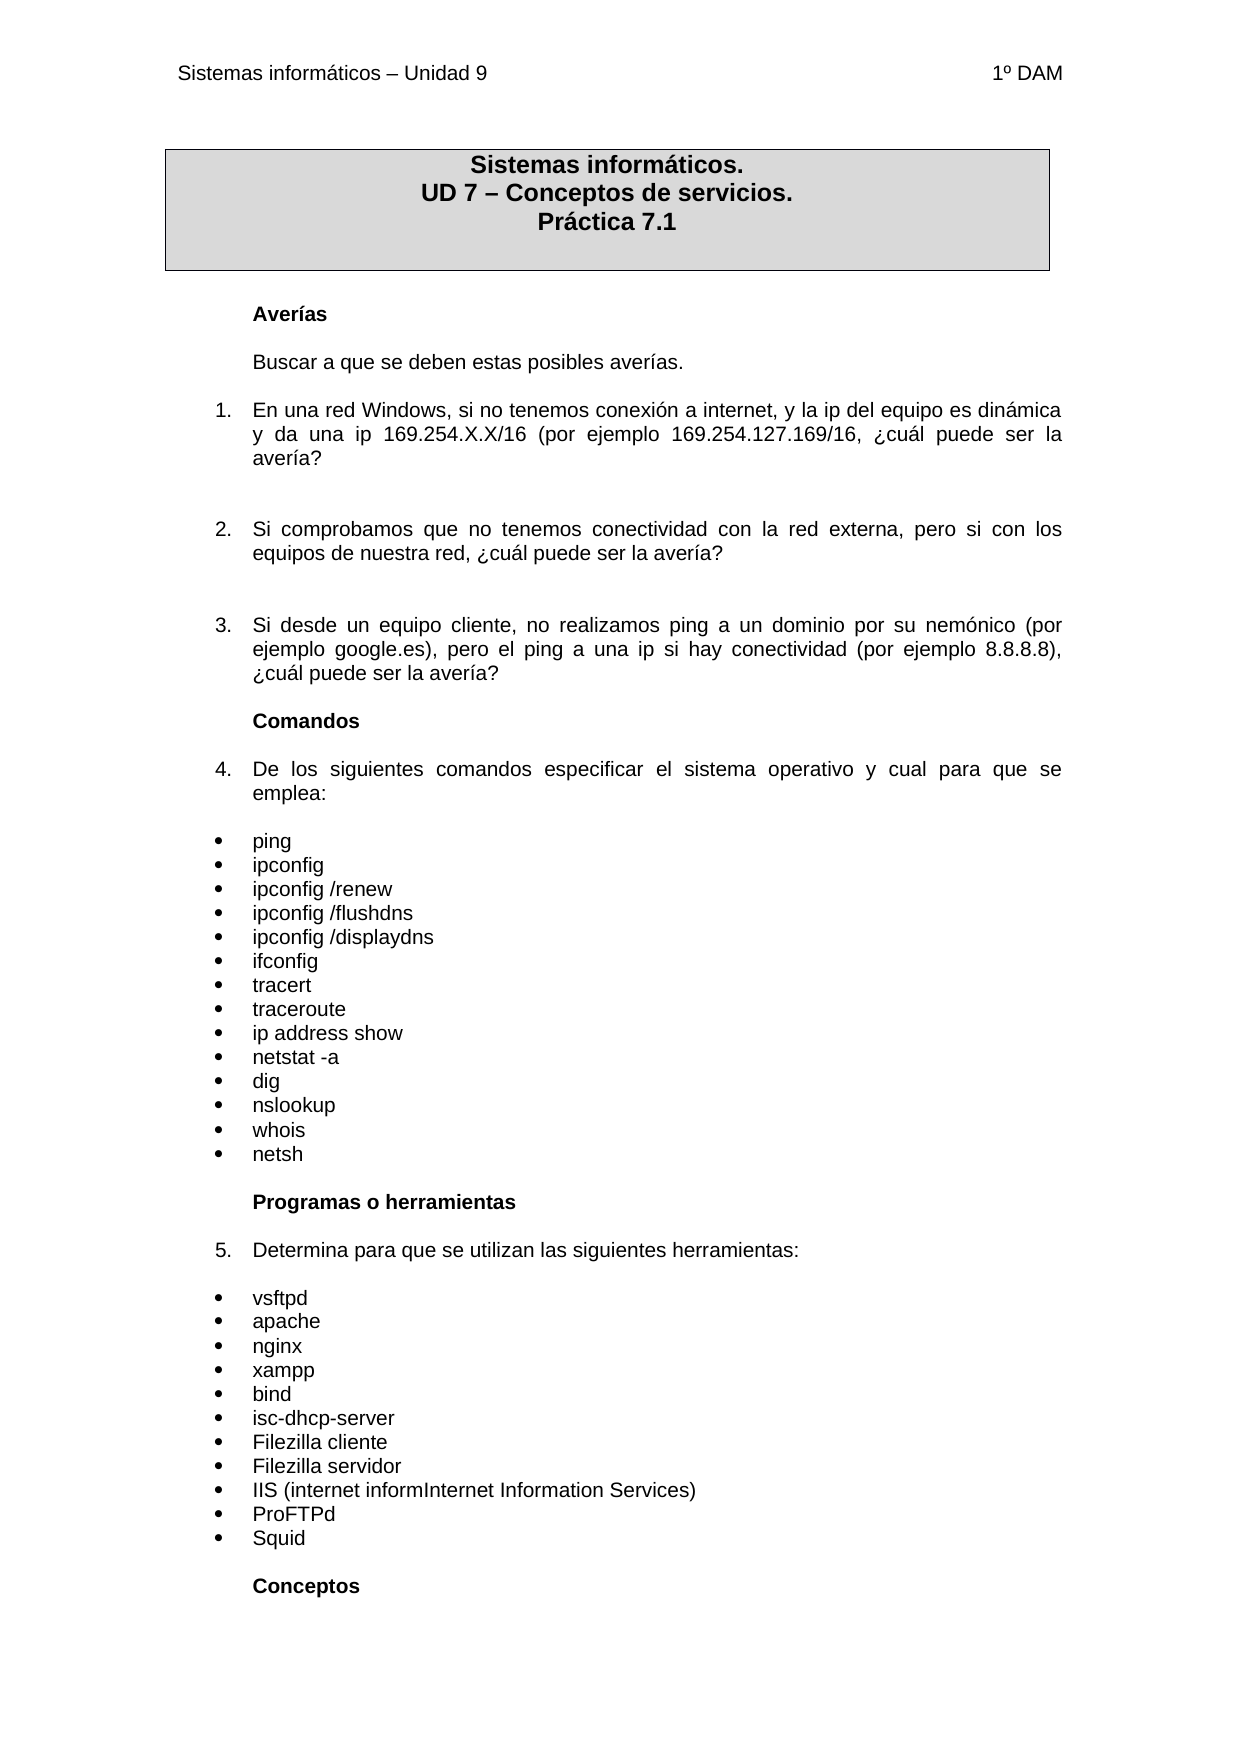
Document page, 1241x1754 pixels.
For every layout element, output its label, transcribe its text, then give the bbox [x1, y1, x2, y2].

list nslookup [215, 1093, 1063, 1117]
list De los siguientes comandos especificar el sistema operativo y cual para que se emplea: [215, 757, 1063, 805]
list Squid [215, 1526, 1063, 1550]
list ping [215, 829, 1063, 853]
list Filezilla servidor [215, 1454, 1063, 1478]
list dig [215, 1069, 1063, 1093]
list ifconfig [215, 949, 1063, 973]
table_header Sistemas informáticos. UD 7 – Conceptos de servicios. Práctica 7.1 [166, 150, 1049, 270]
list ipconfig [215, 853, 1063, 877]
list vsftpd [215, 1285, 1063, 1309]
list Programas o herramientas [252, 1189, 1063, 1213]
list Averías [252, 302, 1063, 326]
list nginx [215, 1333, 1063, 1357]
list tracert [215, 973, 1063, 997]
list traceroute [215, 997, 1063, 1021]
list apache [215, 1309, 1063, 1333]
list ipconfig /flushdns [215, 901, 1063, 925]
list ipconfig /renew [215, 877, 1063, 901]
list ip address show [215, 1021, 1063, 1045]
list Filezilla cliente [215, 1430, 1063, 1454]
list isc-dhcp-server [215, 1406, 1063, 1430]
list Si comprobamos que no tenemos conectividad con la red externa, pero si con los equipos de nuestra red, ¿cuál puede ser la avería? [215, 517, 1063, 565]
list bind [215, 1382, 1063, 1406]
list Conceptos [252, 1574, 1063, 1598]
list Si desde un equipo cliente, no realizamos ping a un dominio por su nemónico (por ejemplo google.es), pero el ping a una ip si hay conectividad (por ejemplo 8.8.8.8), ¿cuál puede ser la avería? [215, 613, 1063, 685]
list xampp [215, 1357, 1063, 1382]
list Buscar a que se deben estas posibles averías. [252, 349, 1063, 373]
list netsh [215, 1141, 1063, 1166]
list IIS (internet informInternet Information Services) [215, 1478, 1063, 1502]
list ipconfig /displaydns [215, 925, 1063, 949]
list netstat -a [215, 1045, 1063, 1069]
list whois [215, 1117, 1063, 1141]
list Determina para que se utilizan las siguientes herramientas: [215, 1237, 1063, 1261]
list ProFTPd [215, 1502, 1063, 1526]
list Comandos [252, 709, 1063, 733]
list En una red Windows, si no tenemos conexión a internet, y la ip del equipo es dinámica y da una ip 169.254.X.X/16 (por ejemplo 169.254.127.169/16, ¿cuál puede ser la avería? [215, 397, 1063, 469]
